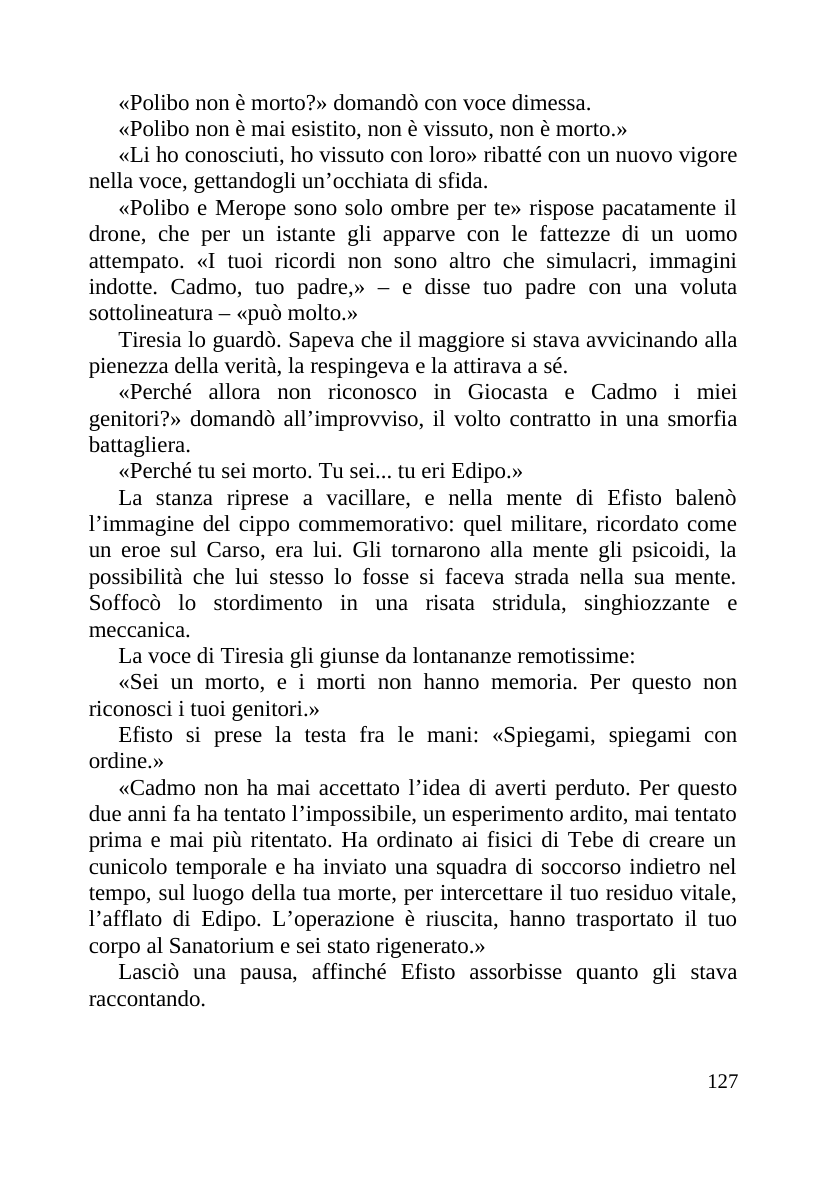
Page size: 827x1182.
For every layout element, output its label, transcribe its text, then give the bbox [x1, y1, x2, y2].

text «Perché tu sei morto. Tu sei... tu eri Edipo.» [88, 457, 738, 484]
text La voce di Tiresia gli giunse da lontananze remotissime: [88, 642, 738, 668]
text Tiresia lo guardò. Sapeva che il maggiore si stava avvicinando alla pienezza della verità, la respingeva e la attirava a sé. [88, 326, 738, 378]
text «Polibo non è mai esistito, non è vissuto, non è morto.» [88, 115, 738, 141]
text Efisto si prese la testa fra le mani: «Spiegami, spiegami con ordine.» [88, 721, 738, 774]
text «Li ho conosciuti, ho vissuto con loro» ribatté con un nuovo vigore nella voce, gettandogli un’occhiata di sfida. [88, 141, 738, 194]
text La stanza riprese a vacillare, e nella mente di Efisto balenò l’immagine del cippo commemorativo: quel militare, ricordato come un eroe sul Carso, era lui. Gli tornarono alla mente gli psicoidi, la possibilità che lui stesso lo fosse si faceva strada nella sua mente. Soffocò lo stordimento in una risata stridula, singhiozzante e meccanica. [88, 484, 738, 642]
text «Cadmo non ha mai accettato l’idea di averti perduto. Per questo due anni fa ha tentato l’impossibile, un esperimento ardito, mai tentato prima e mai più ritentato. Ha ordinato ai fisici di Tebe di creare un cunicolo temporale e ha inviato una squadra di soccorso indietro nel tempo, sul luogo della tua morte, per intercettare il tuo residuo vitale, l’afflato di Edipo. L’operazione è riuscita, hanno trasportato il tuo corpo al Sanatorium e sei stato rigenerato.» [88, 774, 738, 958]
text «Polibo e Merope sono solo ombre per te» rispose pacatamente il drone, che per un istante gli apparve con le fattezze di un uomo attempato. «I tuoi ricordi non sono altro che simulacri, immagini indotte. Cadmo, tuo padre,» – e disse tuo padre con una voluta sottolineatura – «può molto.» [88, 194, 738, 326]
text Lasciò una pausa, affinché Efisto assorbisse quanto gli stava raccontando. [88, 958, 738, 1011]
text «Polibo non è morto?» domandò con voce dimessa. [88, 88, 738, 115]
text «Sei un morto, e i morti non hanno memoria. Per questo non riconosci i tuoi genitori.» [88, 668, 738, 721]
text «Perché allora non riconosco in Giocasta e Cadmo i miei genitori?» domandò all’improvviso, il volto contratto in una smorfia battagliera. [88, 378, 738, 457]
